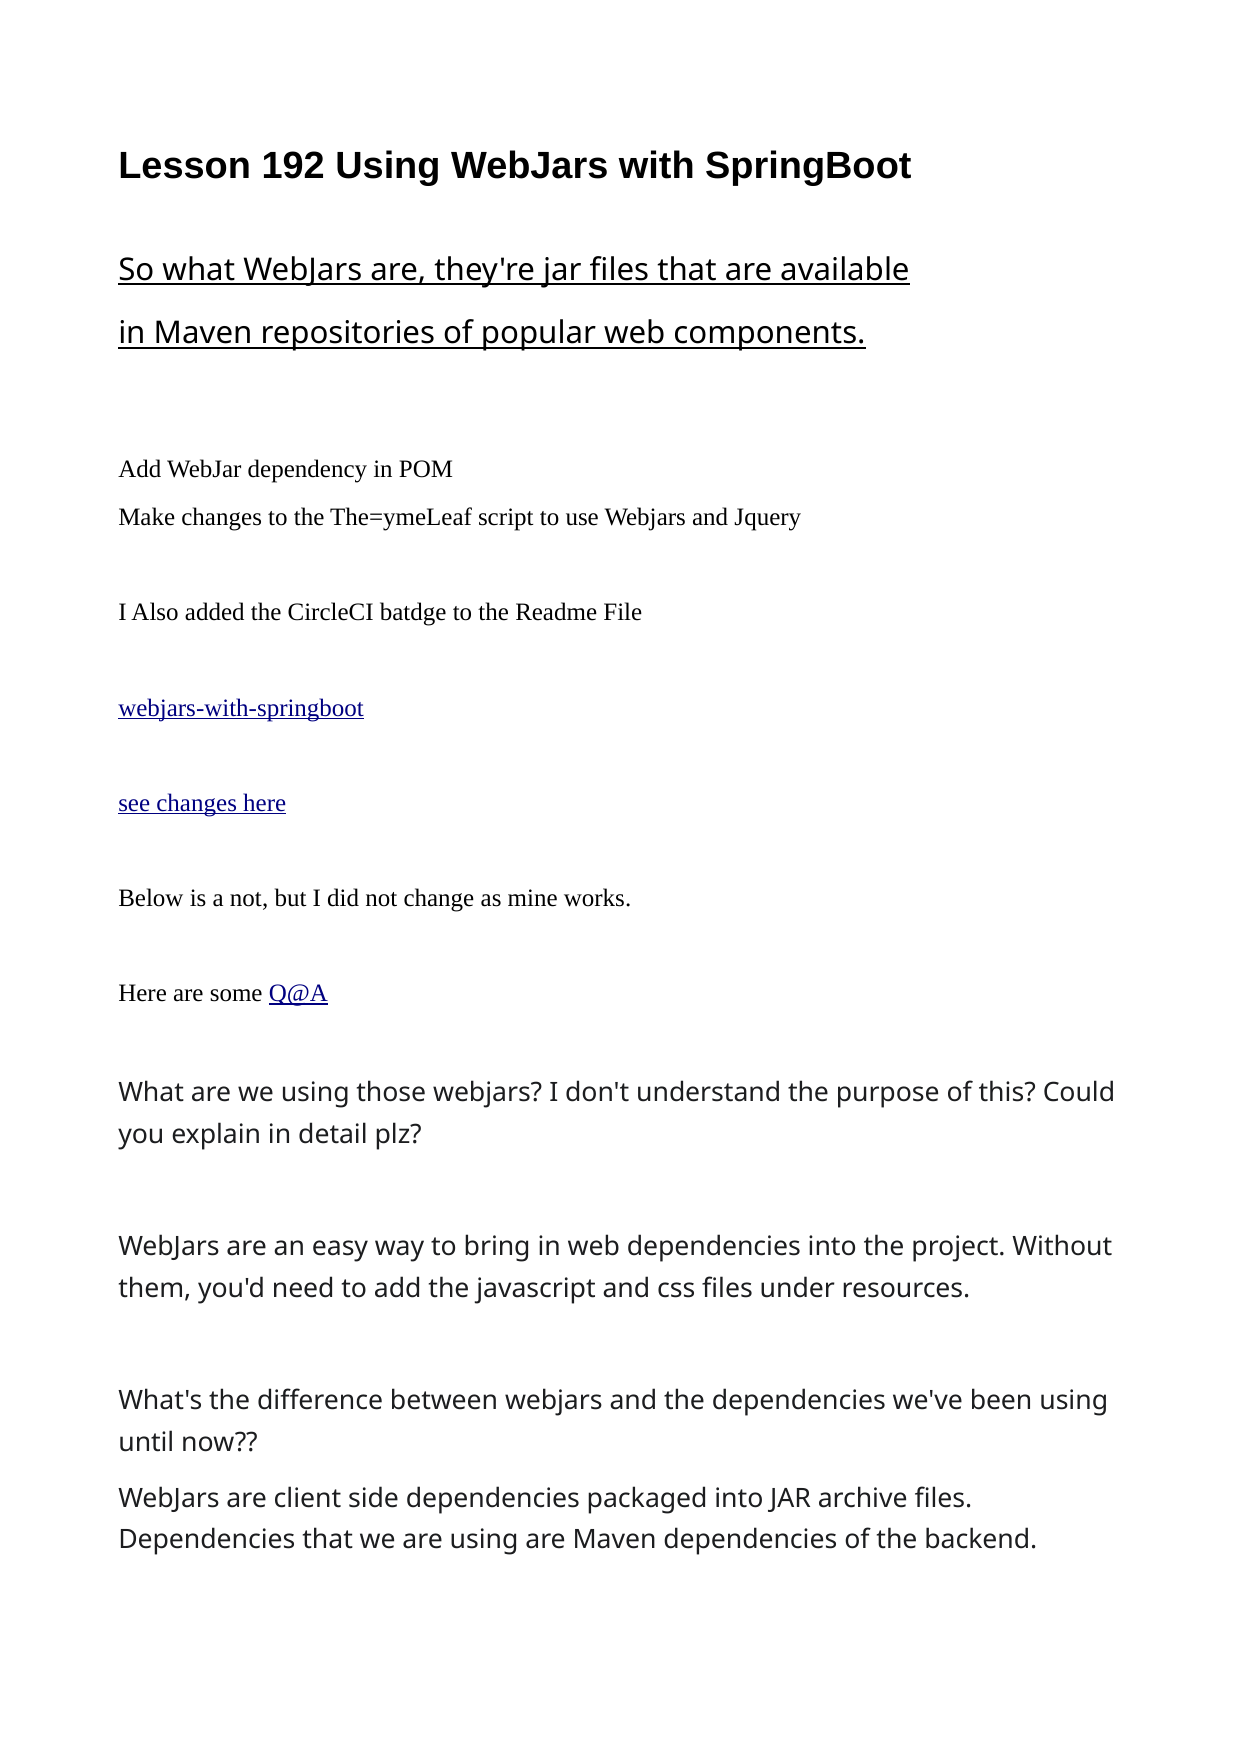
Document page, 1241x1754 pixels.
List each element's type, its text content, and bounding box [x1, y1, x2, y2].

text WebJars are client side dependencies packaged into JAR archive files. Dependencies that we are using are Maven dependencies of the backend. [118, 1479, 1122, 1557]
text see changes here [118, 788, 1122, 817]
text I Also added the CircleCI batdge to the Readme File [118, 597, 1122, 626]
text Make changes to the The=ymeLeaf script to use Webjars and Jquery [118, 502, 1122, 531]
text So what WebJars are, they're jar files that are available [118, 247, 1122, 289]
text Below is a not, but I did not change as mine works. [118, 883, 1122, 912]
text webjars-with-springboot [118, 693, 1122, 721]
text Add WebJar dependency in POM [118, 454, 1122, 483]
text in Maven repositories of popular web components. [118, 310, 1122, 353]
text Here are some Q@A [118, 978, 1122, 1007]
text WebJars are an easy way to bring in web dependencies into the project. Without them, you'd need to add the javascript and css files under resources. [118, 1227, 1122, 1305]
text What's the difference between webjars and the dependencies we've been using until now?? [118, 1381, 1122, 1459]
subtitle Lesson 192 Using WebJars with SpringBoot [118, 143, 1122, 187]
text What are we using those webjars? I don't understand the purpose of this? Could you explain in detail plz? [118, 1073, 1122, 1151]
